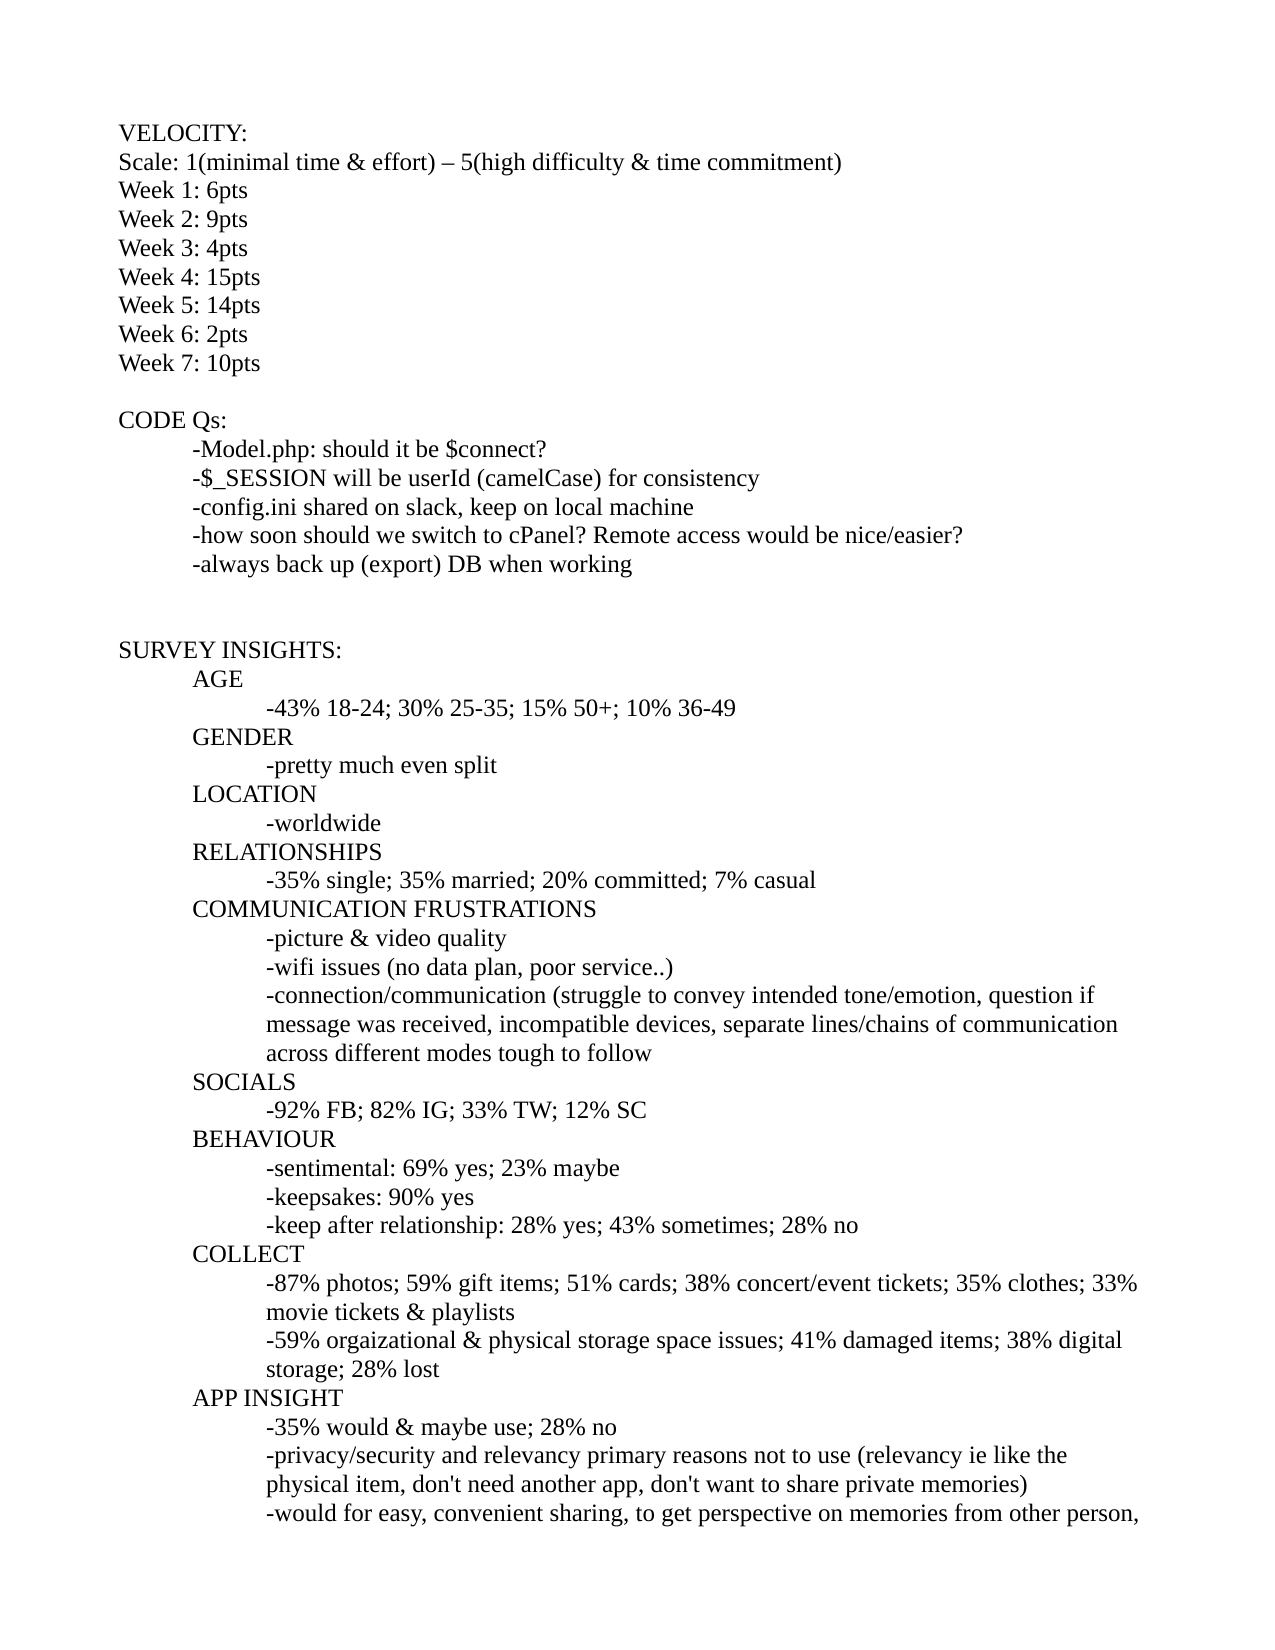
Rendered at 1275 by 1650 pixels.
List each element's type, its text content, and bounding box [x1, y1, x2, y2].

text -sentimental: 69% yes; 23% maybe [118, 1153, 1157, 1182]
text -35% single; 35% married; 20% committed; 7% casual [118, 866, 1157, 894]
text -pretty much even split [118, 751, 1157, 779]
text -87% photos; 59% gift items; 51% cards; 38% concert/event tickets; 35% clothes; 33% movie tickets & playlists [118, 1268, 1157, 1326]
text APP INSIGHT [118, 1383, 1157, 1412]
text Week 4: 15pts [118, 262, 1157, 291]
text -keep after relationship: 28% yes; 43% sometimes; 28% no [118, 1211, 1157, 1239]
text -92% FB; 82% IG; 33% TW; 12% SC [118, 1096, 1157, 1124]
text COLLECT [118, 1239, 1157, 1268]
text Week 3: 4pts [118, 233, 1157, 262]
text -how soon should we switch to cPanel? Remote access would be nice/easier? [118, 521, 1157, 549]
text -35% would & maybe use; 28% no [118, 1412, 1157, 1441]
text Week 5: 14pts [118, 291, 1157, 319]
text -connection/communication (struggle to convey intended tone/emotion, question if message was received, incompatible devices, separate lines/chains of communication across different modes tough to follow [118, 981, 1157, 1067]
text SURVEY INSIGHTS: [118, 636, 1157, 664]
text -picture & video quality [118, 923, 1157, 952]
text -keepsakes: 90% yes [118, 1182, 1157, 1211]
text CODE Qs: [118, 406, 1157, 434]
text Week 1: 6pts [118, 176, 1157, 204]
text RELATIONSHIPS [118, 837, 1157, 866]
text AGE [118, 664, 1157, 693]
text Week 2: 9pts [118, 204, 1157, 233]
text -privacy/security and relevancy primary reasons not to use (relevancy ie like the physical item, don't need another app, don't want to share private memories) [118, 1441, 1157, 1498]
text -$_SESSION will be userId (camelCase) for consistency [118, 463, 1157, 492]
text -Model.php: should it be $connect? [118, 434, 1157, 463]
text Scale: 1(minimal time & effort) – 5(high difficulty & time commitment) [118, 147, 1157, 176]
text LOCATION [118, 779, 1157, 808]
text BEHAVIOUR [118, 1124, 1157, 1153]
text GENDER [118, 722, 1157, 751]
text -59% orgaizational & physical storage space issues; 41% damaged items; 38% digital storage; 28% lost [118, 1326, 1157, 1383]
text Week 6: 2pts [118, 319, 1157, 348]
text -wifi issues (no data plan, poor service..) [118, 952, 1157, 981]
text SOCIALS [118, 1067, 1157, 1096]
text -worldwide [118, 808, 1157, 837]
text -config.ini shared on slack, keep on local machine [118, 492, 1157, 521]
text VELOCITY: [118, 118, 1157, 147]
text -43% 18-24; 30% 25-35; 15% 50+; 10% 36-49 [118, 693, 1157, 722]
text COMMUNICATION FRUSTRATIONS [118, 894, 1157, 923]
text Week 7: 10pts [118, 348, 1157, 377]
text -would for easy, convenient sharing, to get perspective on memories from other person, [118, 1498, 1157, 1527]
text -always back up (export) DB when working [118, 549, 1157, 578]
